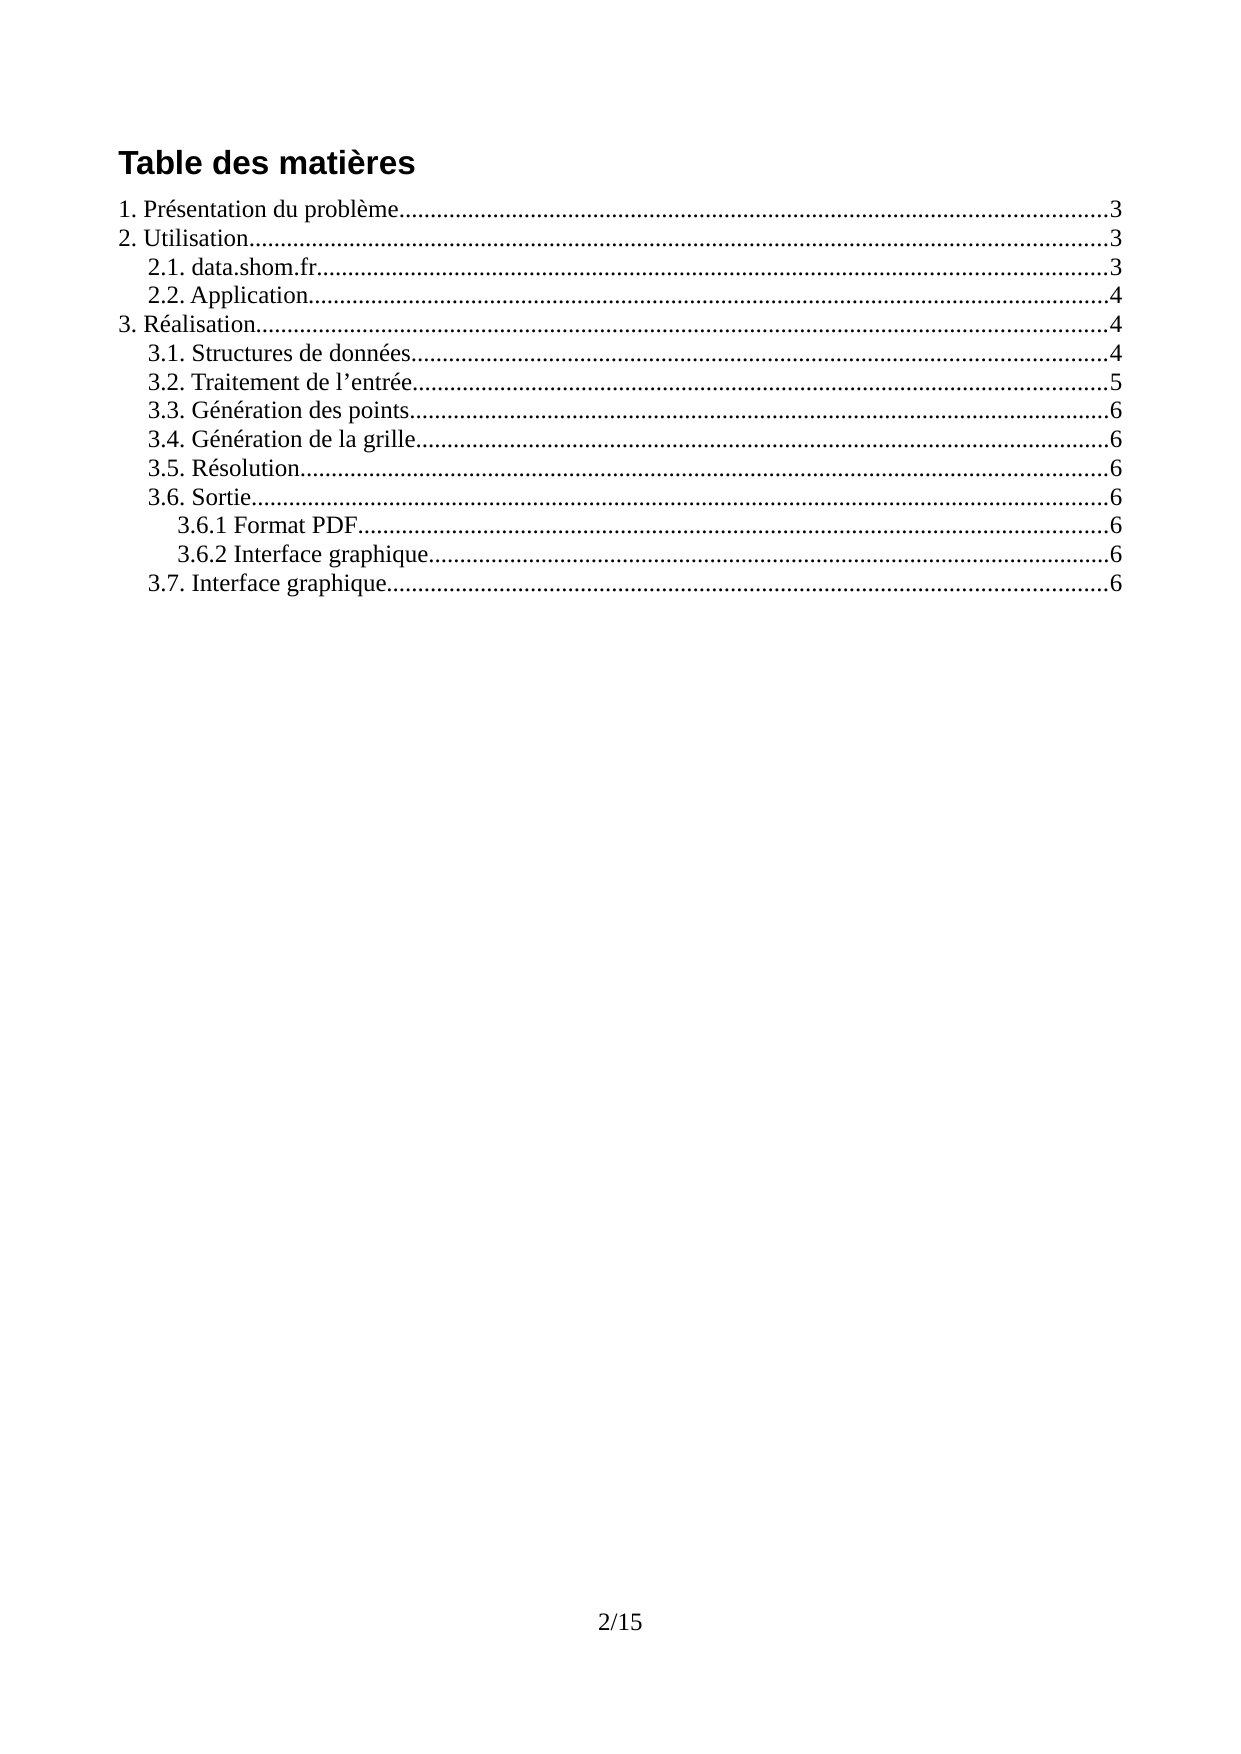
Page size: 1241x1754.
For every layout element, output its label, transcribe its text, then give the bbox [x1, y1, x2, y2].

text 3.6.1 Format PDF 6 [177, 510, 1122, 539]
text 3.1. Structures de données 4 [148, 338, 1122, 367]
text 2. Utilisation 3 [118, 223, 1122, 252]
text 3.2. Traitement de l’entrée 5 [148, 367, 1122, 395]
text 2.2. Application 4 [148, 280, 1122, 309]
text 3. Réalisation 4 [118, 309, 1122, 338]
text 3.3. Génération des points 6 [148, 395, 1122, 424]
subtitle Table des matières [118, 143, 1122, 182]
text 3.5. Résolution 6 [148, 453, 1122, 482]
text 1. Présentation du problème 3 [118, 194, 1122, 223]
text 3.4. Génération de la grille 6 [148, 424, 1122, 453]
text 3.6. Sortie 6 [148, 482, 1122, 510]
text 3.6.2 Interface graphique 6 [177, 539, 1122, 568]
text 2.1. data.shom.fr 3 [148, 252, 1122, 280]
text 3.7. Interface graphique 6 [148, 568, 1122, 597]
